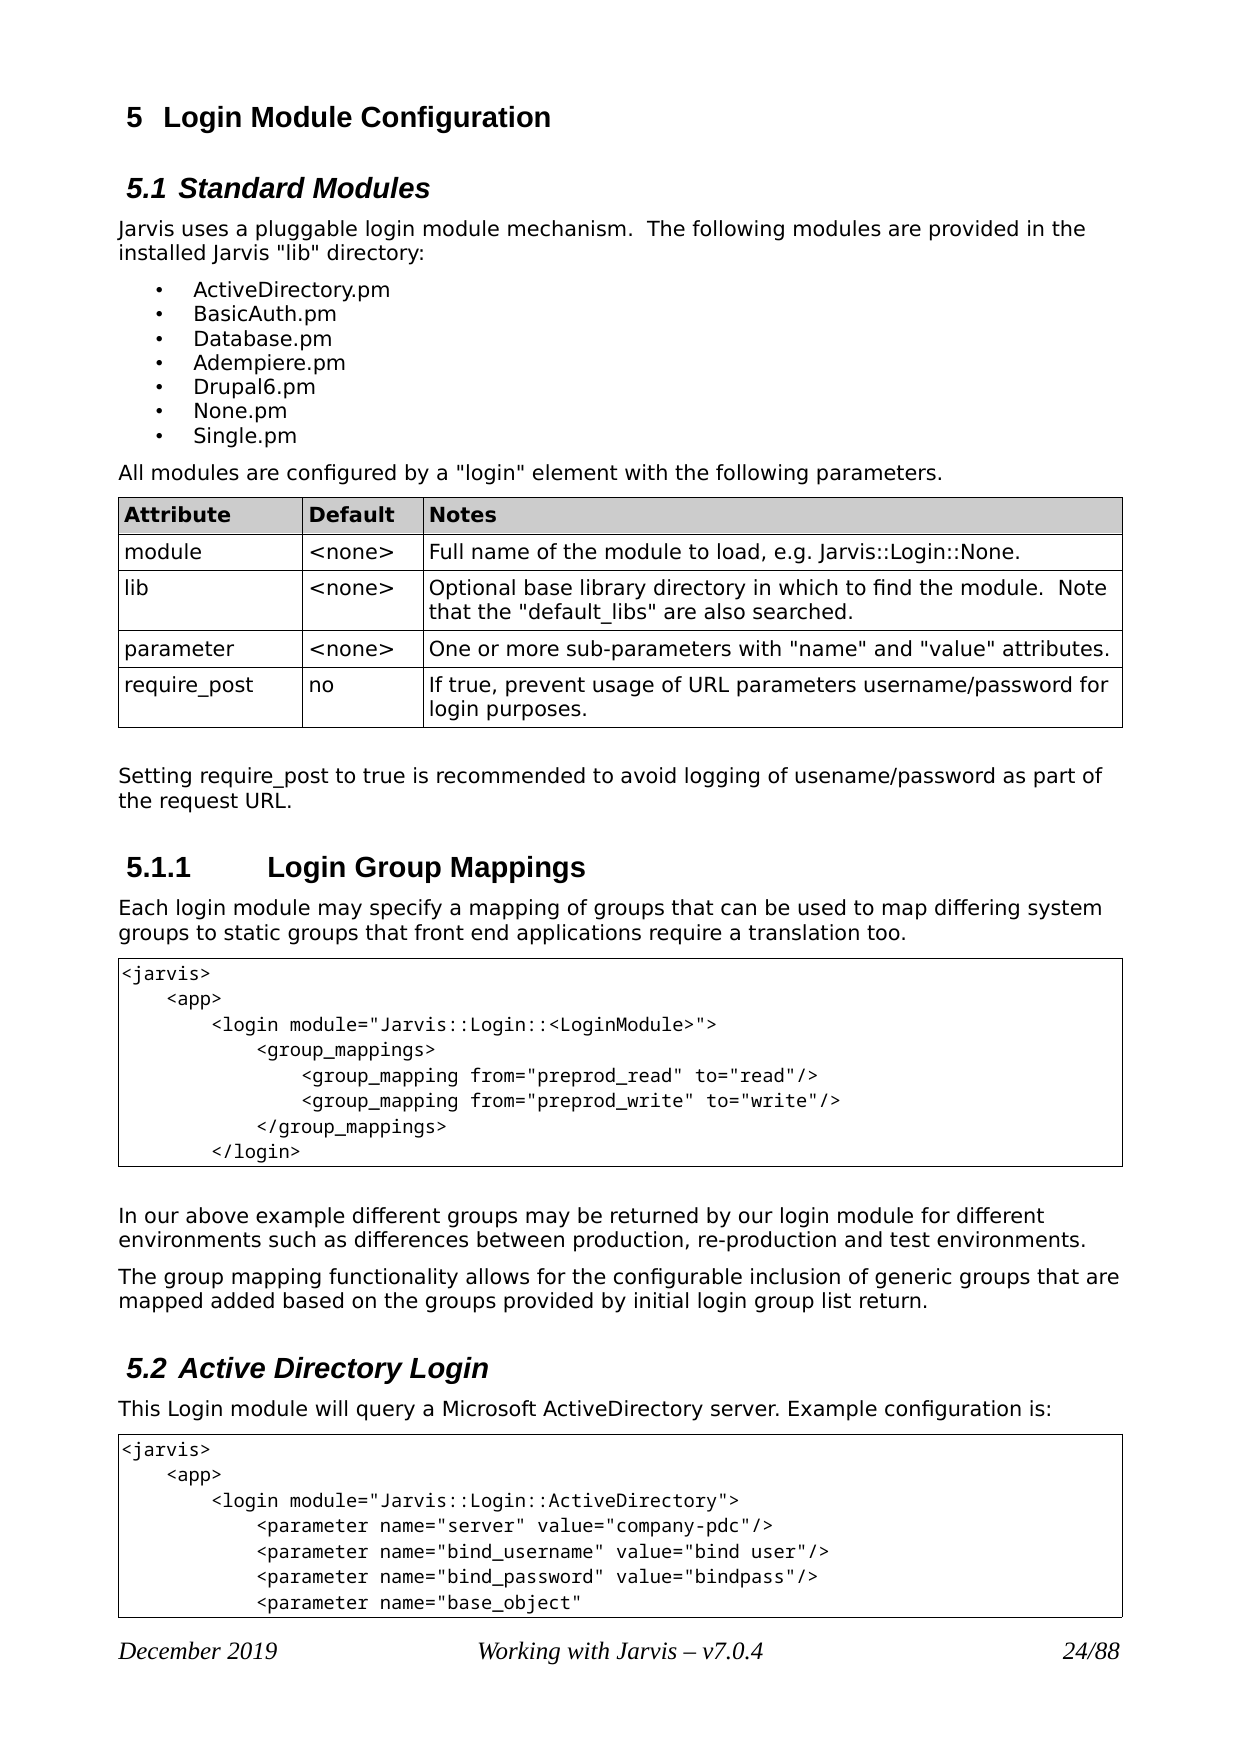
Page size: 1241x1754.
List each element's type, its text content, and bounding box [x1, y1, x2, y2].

table_cell Optional base library directory in which to find the module. Note that the "default_libs" are also searched. [424, 571, 1122, 630]
list None.pm [156, 399, 1122, 424]
table_cell If true, prevent usage of URL parameters username/password for login purposes. [424, 668, 1122, 727]
list Single.pm [156, 424, 1122, 448]
table_cell <none> [303, 535, 423, 570]
table_cell lib [119, 571, 302, 630]
table_cell <none> [303, 571, 423, 630]
table_header Attribute [119, 498, 302, 533]
text Each login module may specify a mapping of groups that can be used to map differing system groups to static groups that front end applications require a translation too. [118, 896, 1122, 945]
list BasicAuth.pm [156, 302, 1122, 327]
list ActiveDirectory.pm [156, 278, 1122, 302]
text <login module="Jarvis::Login::<LoginModule>"> [119, 1008, 1122, 1034]
text This Login module will query a Microsoft ActiveDirectory server. Example configuration is: [118, 1397, 1122, 1421]
text </login> [119, 1136, 1122, 1166]
table_cell no [303, 668, 423, 727]
text </group_mappings> [119, 1111, 1122, 1136]
subtitle Standard Modules [118, 171, 1122, 204]
text <parameter name="bind_username" value="bind user"/> [119, 1536, 1122, 1561]
text <parameter name="base_object" [119, 1587, 1122, 1617]
table_cell parameter [119, 631, 302, 667]
text <app> [119, 1459, 1122, 1484]
list Database.pm [156, 327, 1122, 351]
text <group_mapping from="preprod_write" to="write"/> [119, 1085, 1122, 1111]
table_cell module [119, 535, 302, 570]
text Jarvis uses a pluggable login module mechanism. The following modules are provided in the installed Jarvis "lib" directory: [118, 217, 1122, 266]
text <app> [119, 983, 1122, 1008]
text The group mapping functionality allows for the configurable inclusion of generic groups that are mapped added based on the groups provided by initial login group list return. [118, 1265, 1122, 1313]
table_cell Full name of the module to load, e.g. Jarvis::Login::None. [424, 535, 1122, 570]
text Setting require_post to true is recommended to avoid logging of usename/password as part of the request URL. [118, 764, 1122, 813]
list Drupal6.pm [156, 375, 1122, 399]
text <parameter name="bind_password" value="bindpass"/> [119, 1561, 1122, 1587]
text <login module="Jarvis::Login::ActiveDirectory"> [119, 1484, 1122, 1510]
table_cell One or more sub-parameters with "name" and "value" attributes. [424, 631, 1122, 667]
subtitle Login Group Mappings [118, 850, 1122, 884]
text <jarvis> [119, 959, 1122, 983]
text In our above example different groups may be returned by our login module for different environments such as differences between production, re-production and test environments. [118, 1204, 1122, 1252]
table_cell <none> [303, 631, 423, 667]
subtitle Active Directory Login [118, 1351, 1122, 1384]
table_cell require_post [119, 668, 302, 727]
subtitle Login Module Configuration [118, 100, 1122, 133]
text <group_mappings> [119, 1034, 1122, 1059]
table_header Notes [424, 498, 1122, 533]
text <parameter name="server" value="company-pdc"/> [119, 1510, 1122, 1536]
text <jarvis> [119, 1435, 1122, 1459]
table_header Default [303, 498, 423, 533]
list Adempiere.pm [156, 351, 1122, 375]
text All modules are configured by a "login" element with the following parameters. [118, 461, 1122, 485]
text <group_mapping from="preprod_read" to="read"/> [119, 1059, 1122, 1085]
